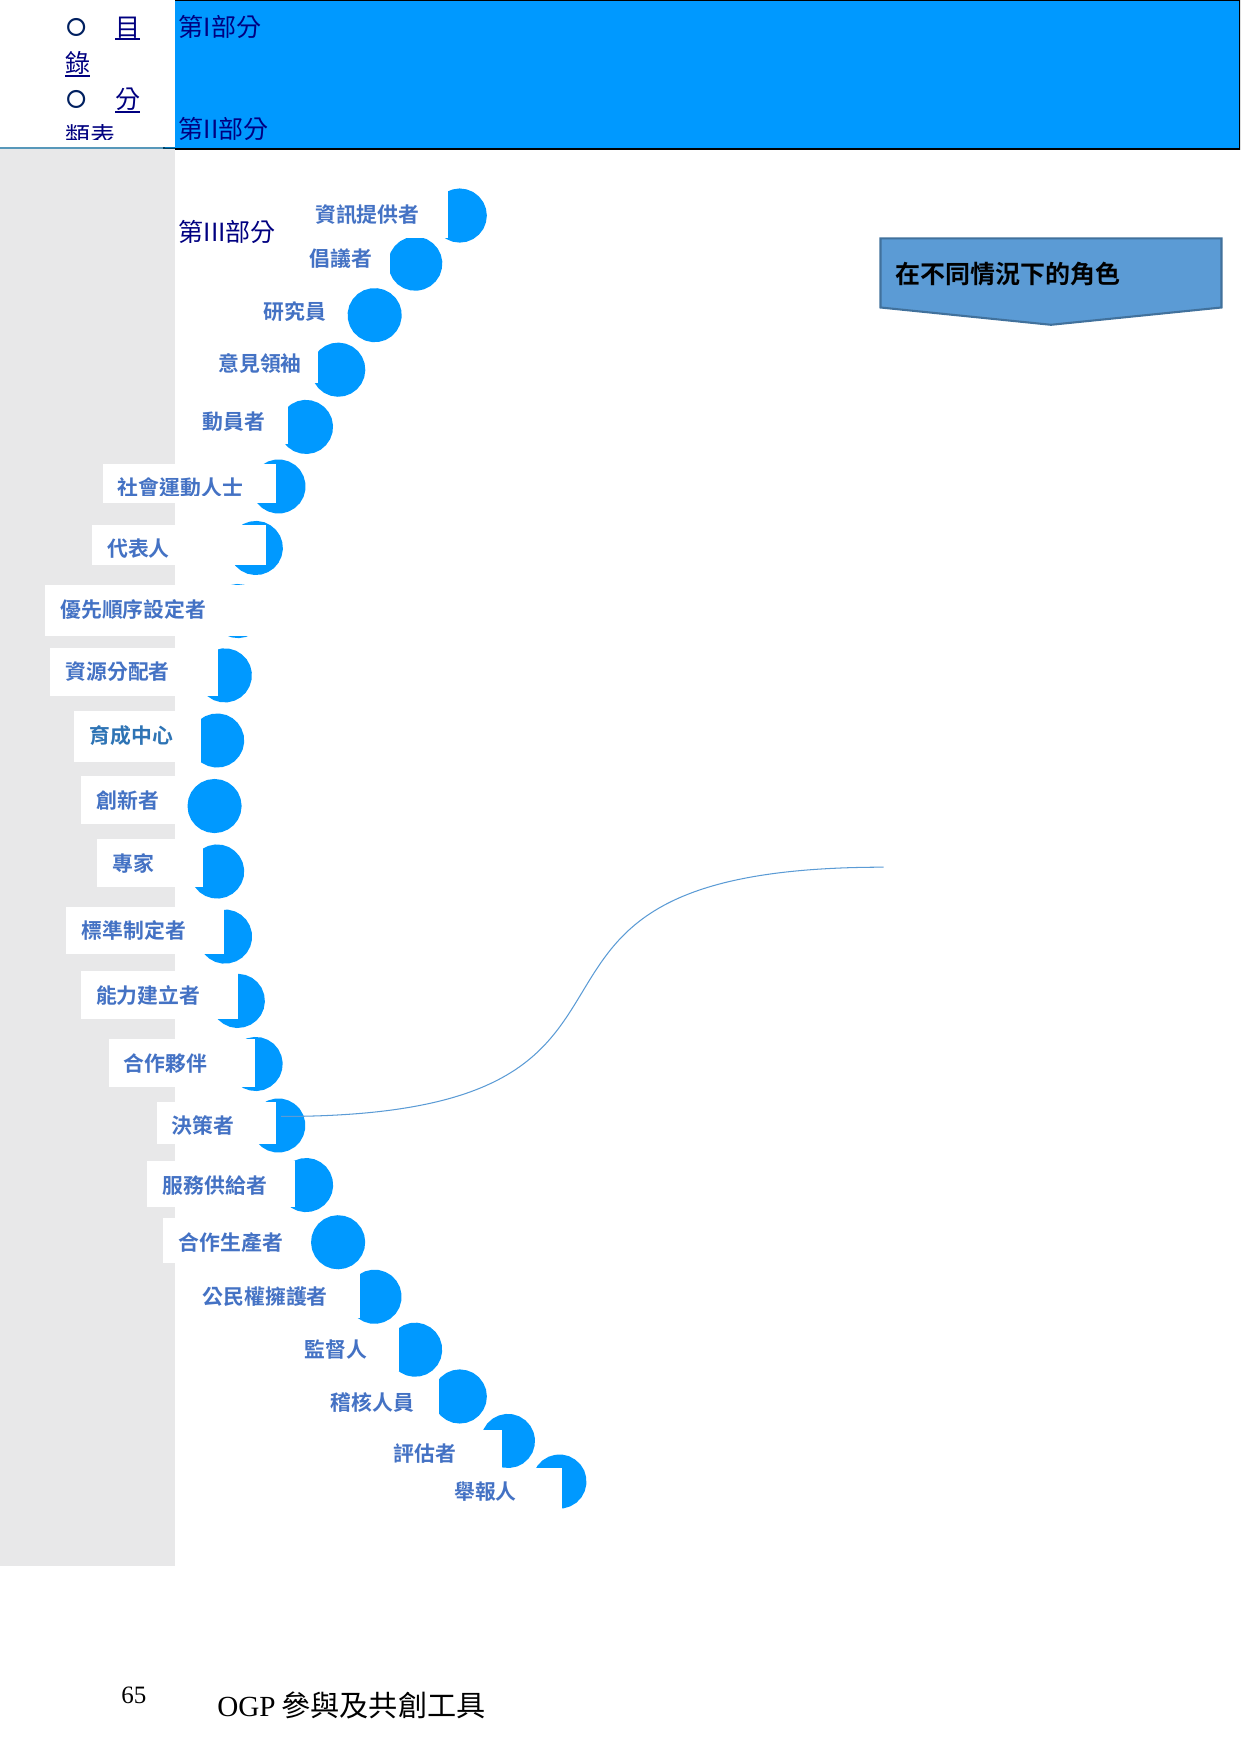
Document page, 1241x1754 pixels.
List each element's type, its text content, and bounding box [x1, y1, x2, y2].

text 社會運動人士 [118, 471, 261, 496]
text 資訊提供者 [315, 199, 433, 229]
text 意見領袖 [218, 347, 303, 376]
text 代表人 [107, 532, 251, 557]
text 稽核人員 [331, 1386, 424, 1417]
text 研究員 [263, 295, 331, 322]
text 評估者 [393, 1437, 487, 1467]
text 合作生產者 [178, 1226, 296, 1256]
text 倡議者 [309, 242, 375, 270]
text 監督人 [304, 1333, 384, 1363]
text 能力建立者 [96, 979, 223, 1009]
text 育成中心 [89, 719, 186, 749]
text 服務供給者 [162, 1169, 280, 1199]
text 公民權擁護者 [202, 1280, 345, 1311]
text 資源分配者 [65, 655, 203, 686]
text 決策者 [172, 1109, 261, 1137]
text 專家 [112, 847, 188, 877]
text 動員者 [202, 406, 273, 436]
text 優先順序設定者 [60, 593, 252, 623]
text 標準制定者 [81, 914, 209, 944]
text 合作夥伴 [124, 1047, 240, 1077]
text 舉報人 [454, 1475, 547, 1506]
text 創新者 [96, 784, 172, 814]
